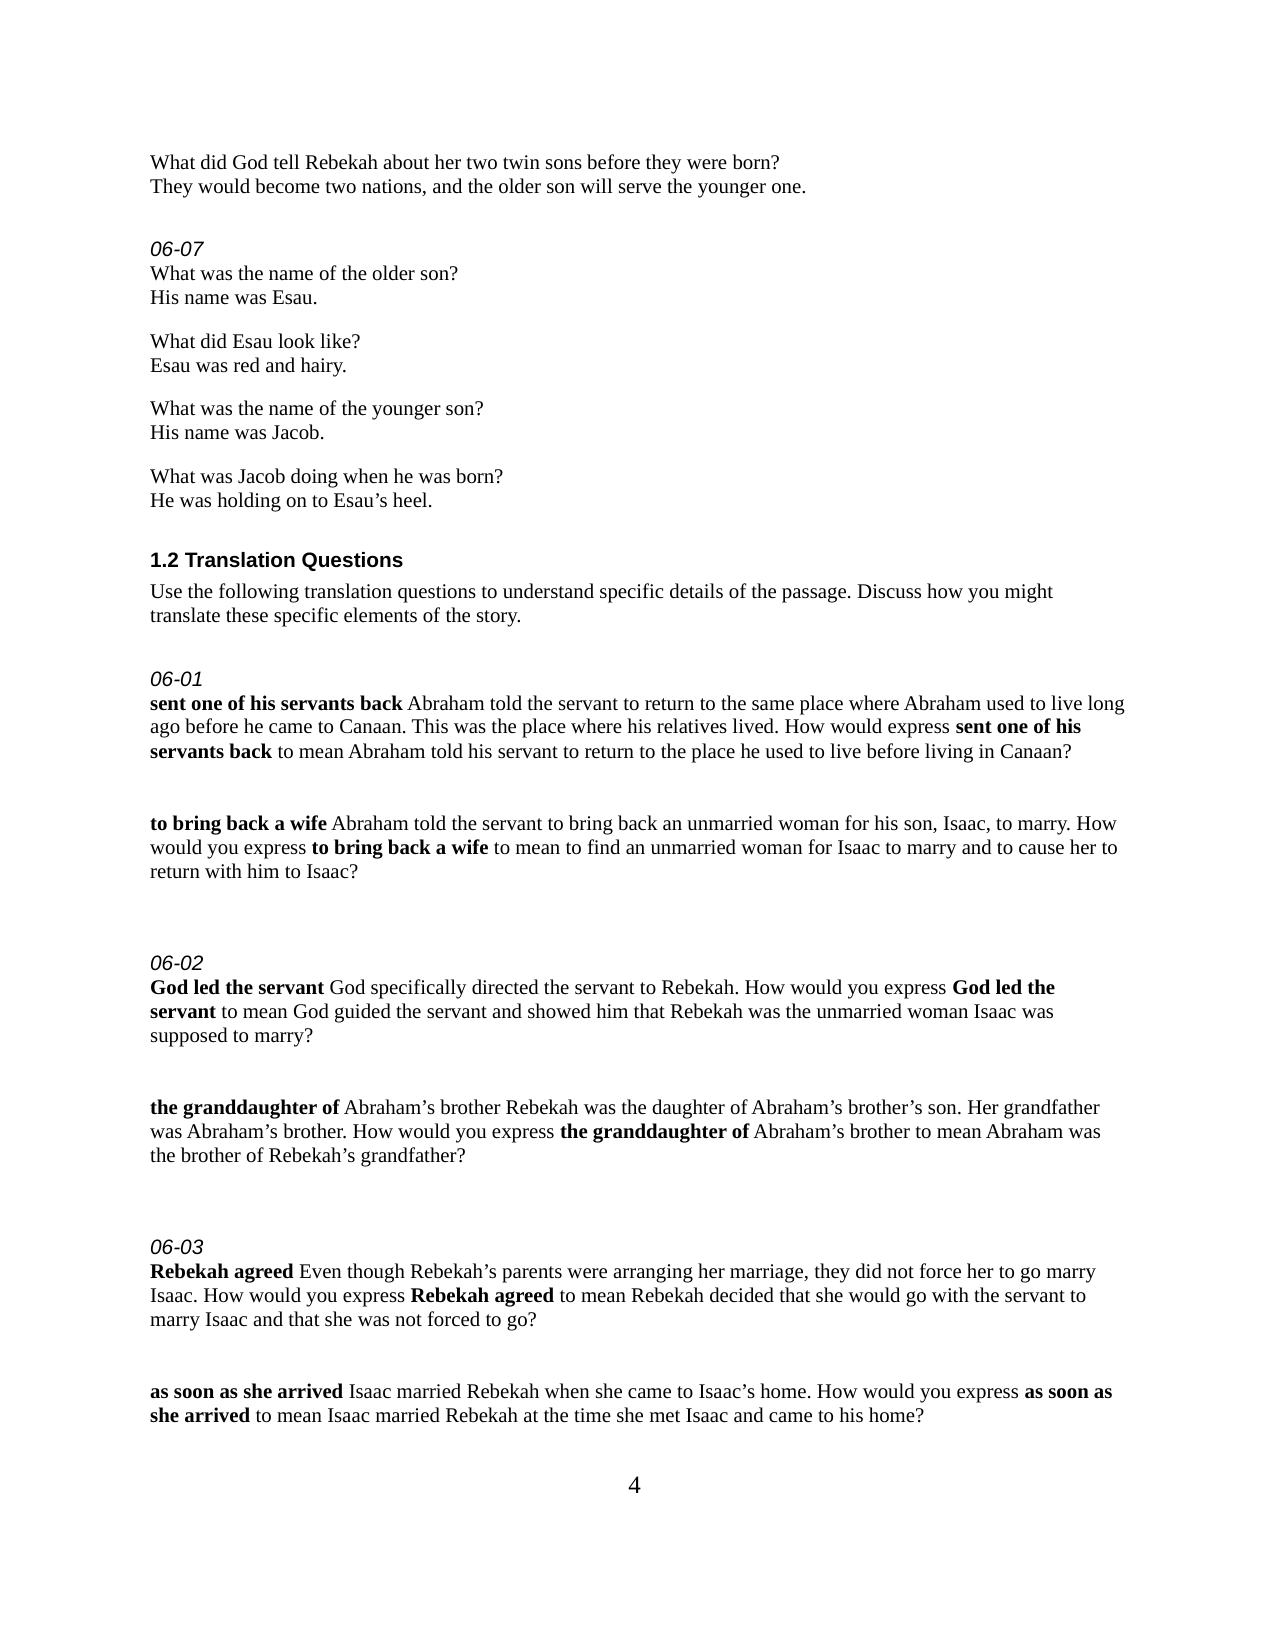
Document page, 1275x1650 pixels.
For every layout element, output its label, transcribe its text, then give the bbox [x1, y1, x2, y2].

text What was the name of the older son? His name was Esau. [150, 261, 1125, 309]
subtitle 06-07 [150, 237, 1125, 261]
text the granddaughter of Abraham’s brother Rebekah was the daughter of Abraham’s brother’s son. Her grandfather was Abraham’s brother. How would you express the granddaughter of Abraham’s brother to mean Abraham was the brother of Rebekah’s grandfather? [150, 1095, 1125, 1167]
subtitle 06-01 [150, 666, 1125, 690]
text What did Esau look like? Esau was red and hairy. [150, 329, 1125, 377]
text Use the following translation questions to understand specific details of the passage. Discuss how you might translate these specific elements of the story. [150, 579, 1125, 627]
text God led the servant God specifically directed the servant to Rebekah. How would you express God led the servant to mean God guided the servant and showed him that Rebekah was the unmarried woman Isaac was supposed to marry? [150, 975, 1125, 1047]
subtitle 06-02 [150, 951, 1125, 975]
text What was Jacob doing when he was born? He was holding on to Esau’s heel. [150, 464, 1125, 512]
subtitle 1.2 Translation Questions [150, 548, 1125, 572]
text What did God tell Rebekah about her two twin sons before they were born? They would become two nations, and the older son will serve the younger one. [150, 150, 1125, 198]
text sent one of his servants back Abraham told the servant to return to the same place where Abraham used to live long ago before he came to Canaan. This was the place where his relatives lived. How would express sent one of his servants back to mean Abraham told his servant to return to the place he used to live before living in Canaan? [150, 690, 1125, 763]
text Rebekah agreed Even though Rebekah’s parents were arranging her marriage, they did not force her to go marry Isaac. How would you express Rebekah agreed to mean Rebekah decided that she would go with the servant to marry Isaac and that she was not forced to go? [150, 1259, 1125, 1331]
text as soon as she arrived Isaac married Rebekah when she came to Isaac’s home. How would you express as soon as she arrived to mean Isaac married Rebekah at the time she met Isaac and came to his home? [150, 1379, 1125, 1427]
text to bring back a wife Abraham told the servant to bring back an unmarried woman for his son, Isaac, to marry. How would you express to bring back a wife to mean to find an unmarried woman for Isaac to marry and to cause her to return with him to Isaac? [150, 811, 1125, 883]
subtitle 06-03 [150, 1235, 1125, 1259]
text What was the name of the younger son? His name was Jacob. [150, 396, 1125, 444]
